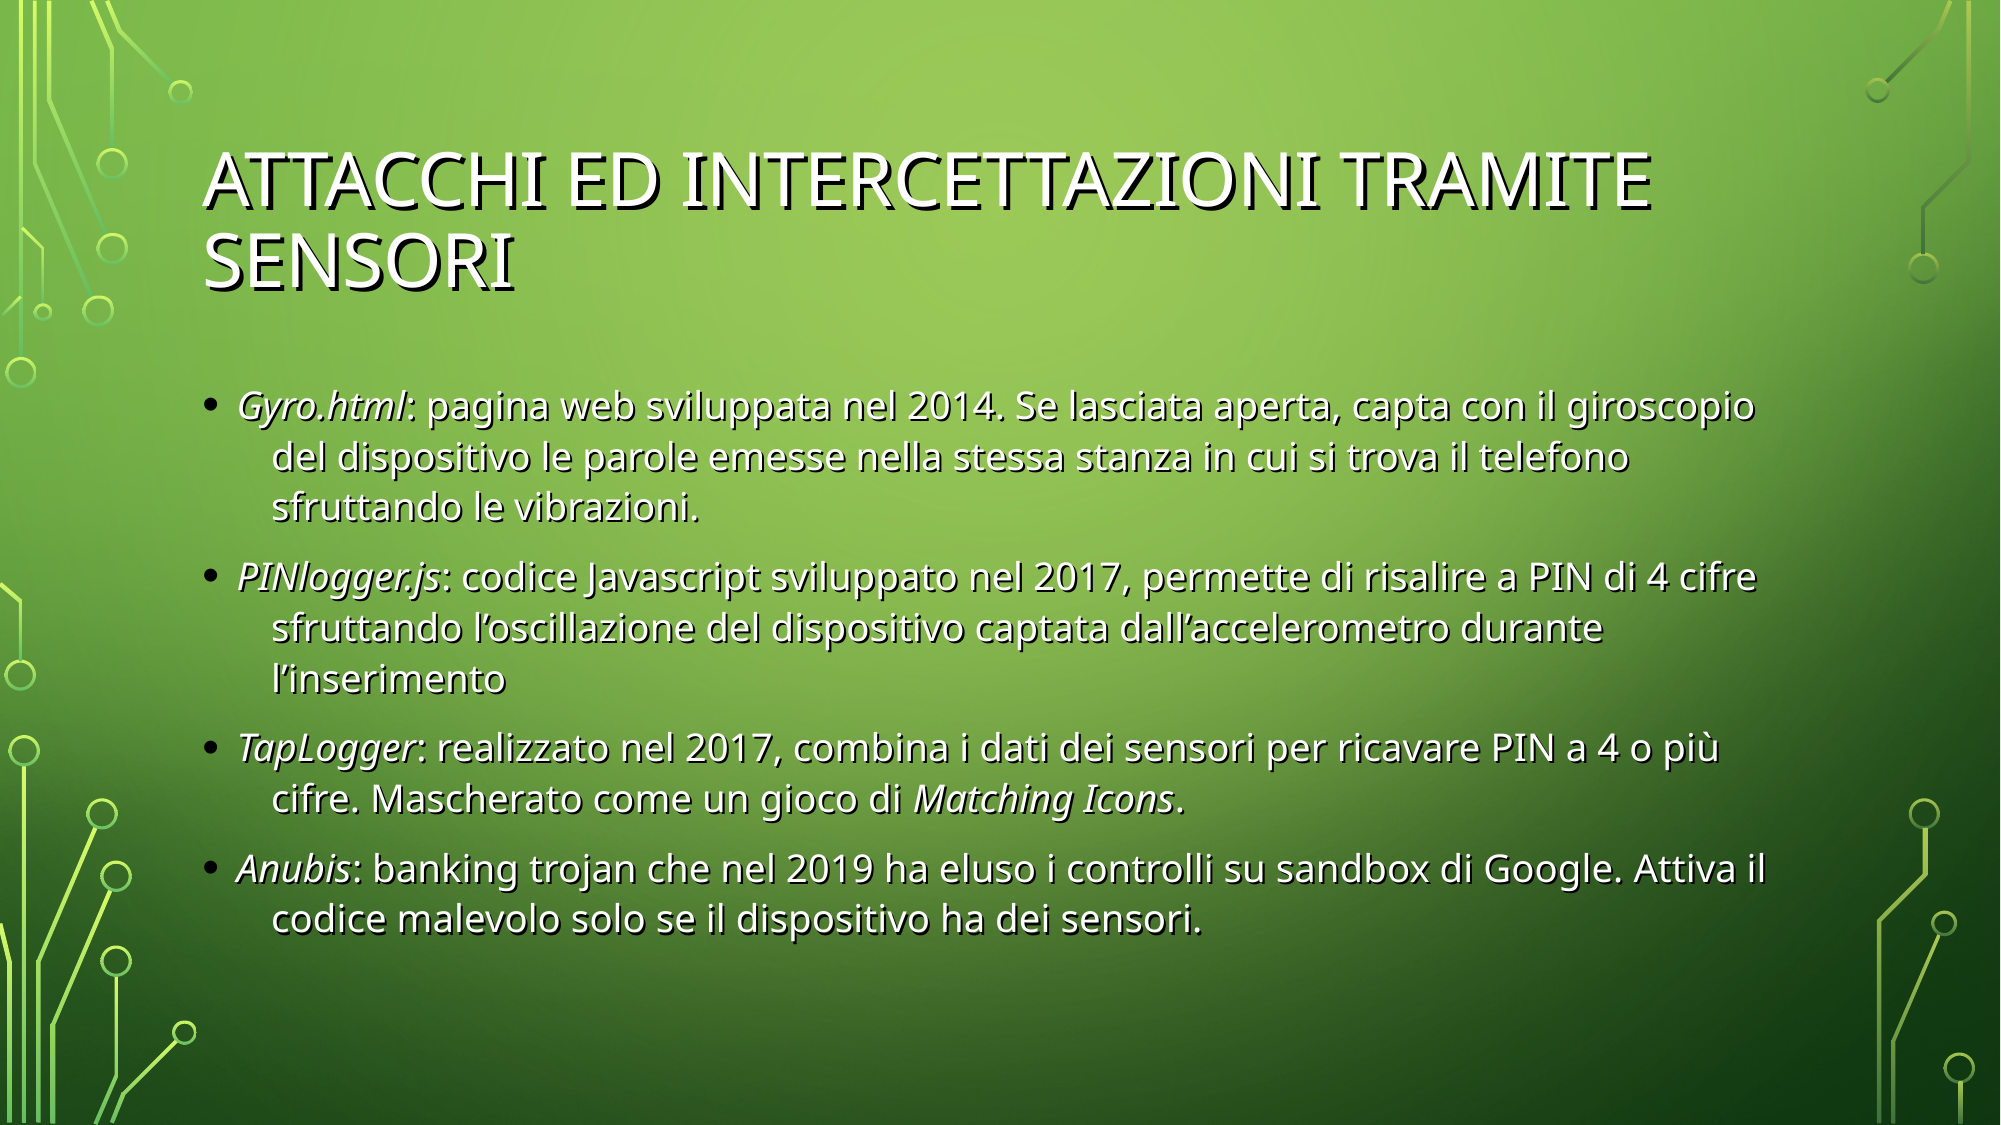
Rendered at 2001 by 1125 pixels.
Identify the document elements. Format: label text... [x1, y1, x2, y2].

title Attacchi ed Intercettazioni tramite sensori [187, 101, 1813, 344]
list Gyro.html: pagina web sviluppata nel 2014. Se lasciata aperta, capta con il giroscopio del dispositivo le parole emesse nella stessa stanza in cui si trova il telefono sfruttando le vibrazioni. PINlogger.js: codice Javascript sviluppato nel 2017, permette di risalire a PIN di 4 cifre sfruttando l’oscillazione del dispositivo captata dall’accelerometro durante l’inserimento TapLogger: realizzato nel 2017, combina i dati dei sensori per ricavare PIN a 4 o più cifre. Mascherato come un gioco di Matching Icons. Anubis: banking trojan che nel 2019 ha eluso i controlli su sandbox di Google. Attiva il codice malevolo solo se il dispositivo ha dei sensori. [187, 369, 1813, 951]
